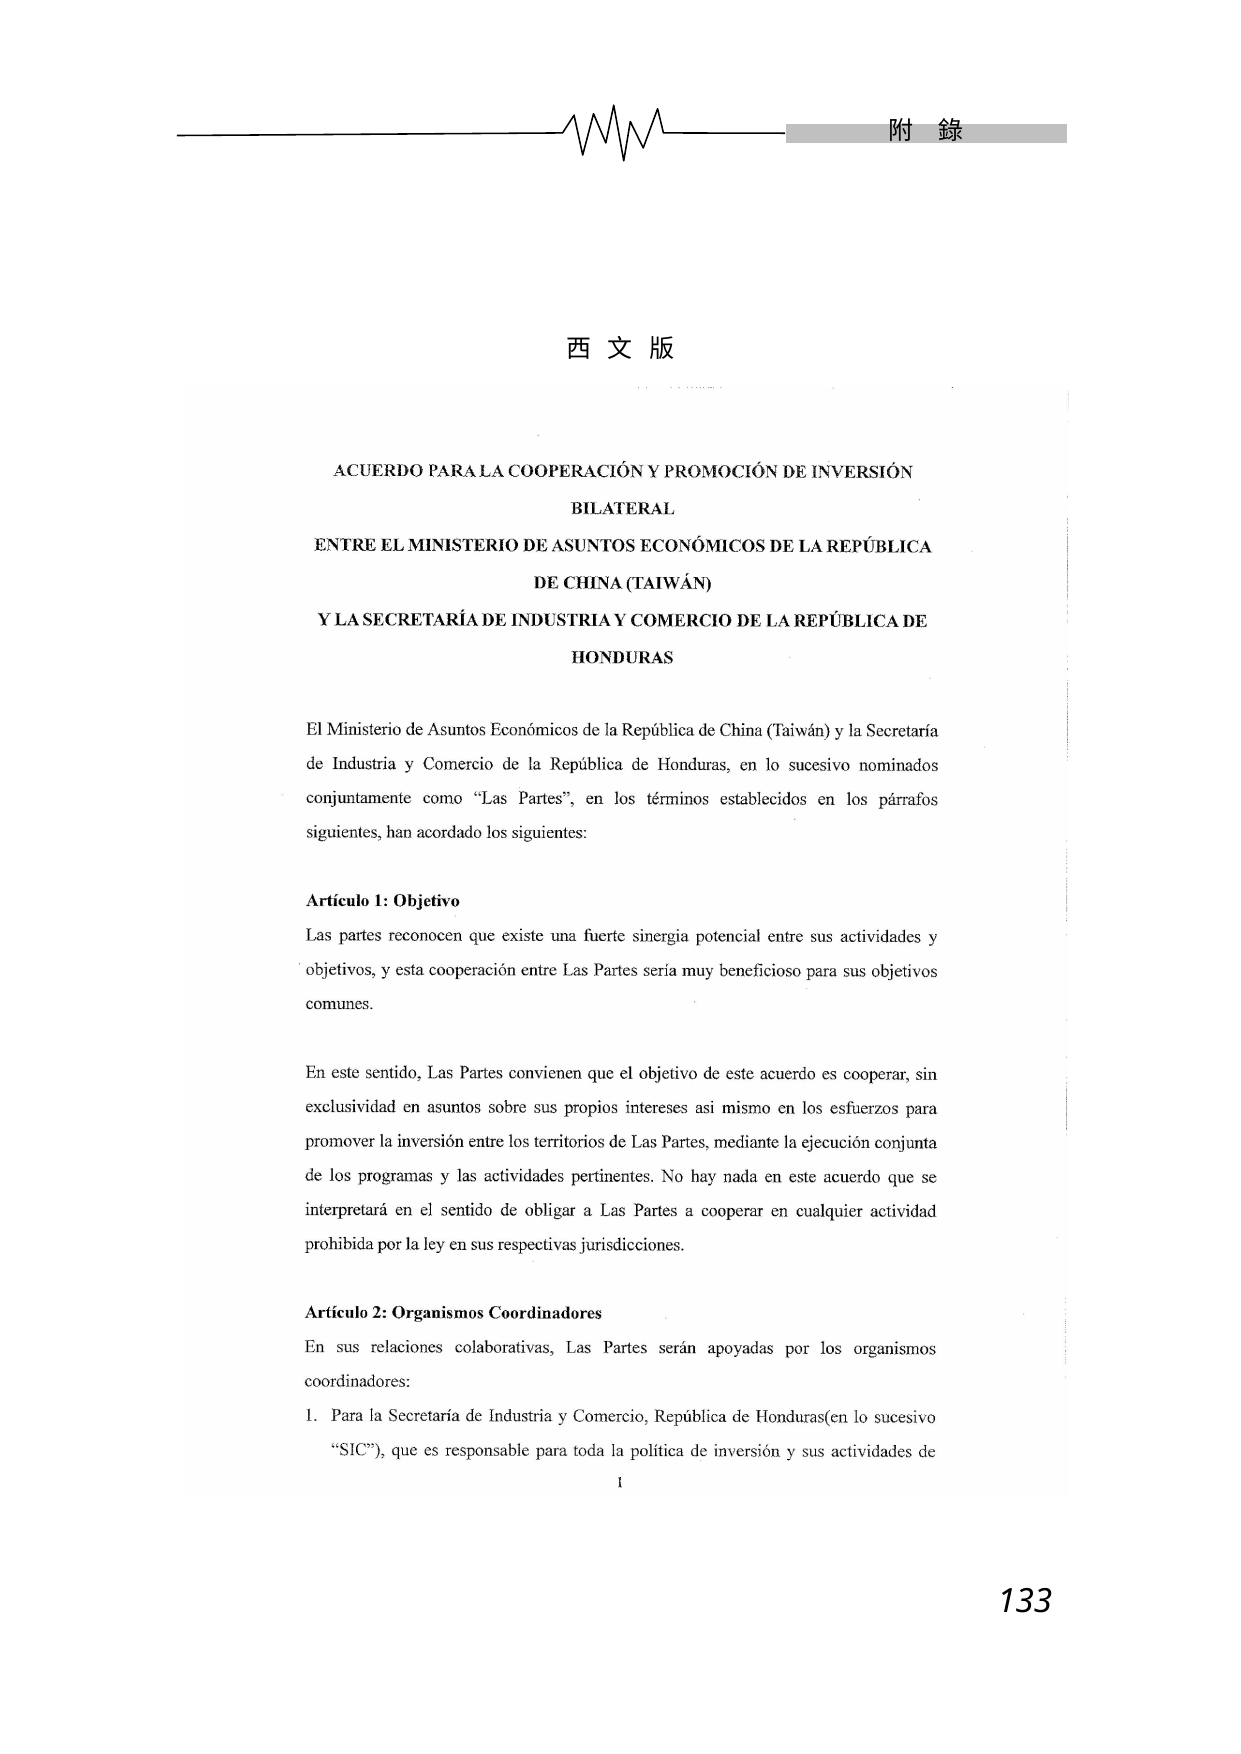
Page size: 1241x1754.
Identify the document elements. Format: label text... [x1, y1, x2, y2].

text 西文版 [183, 305, 1058, 368]
picture [182, 391, 1069, 1496]
